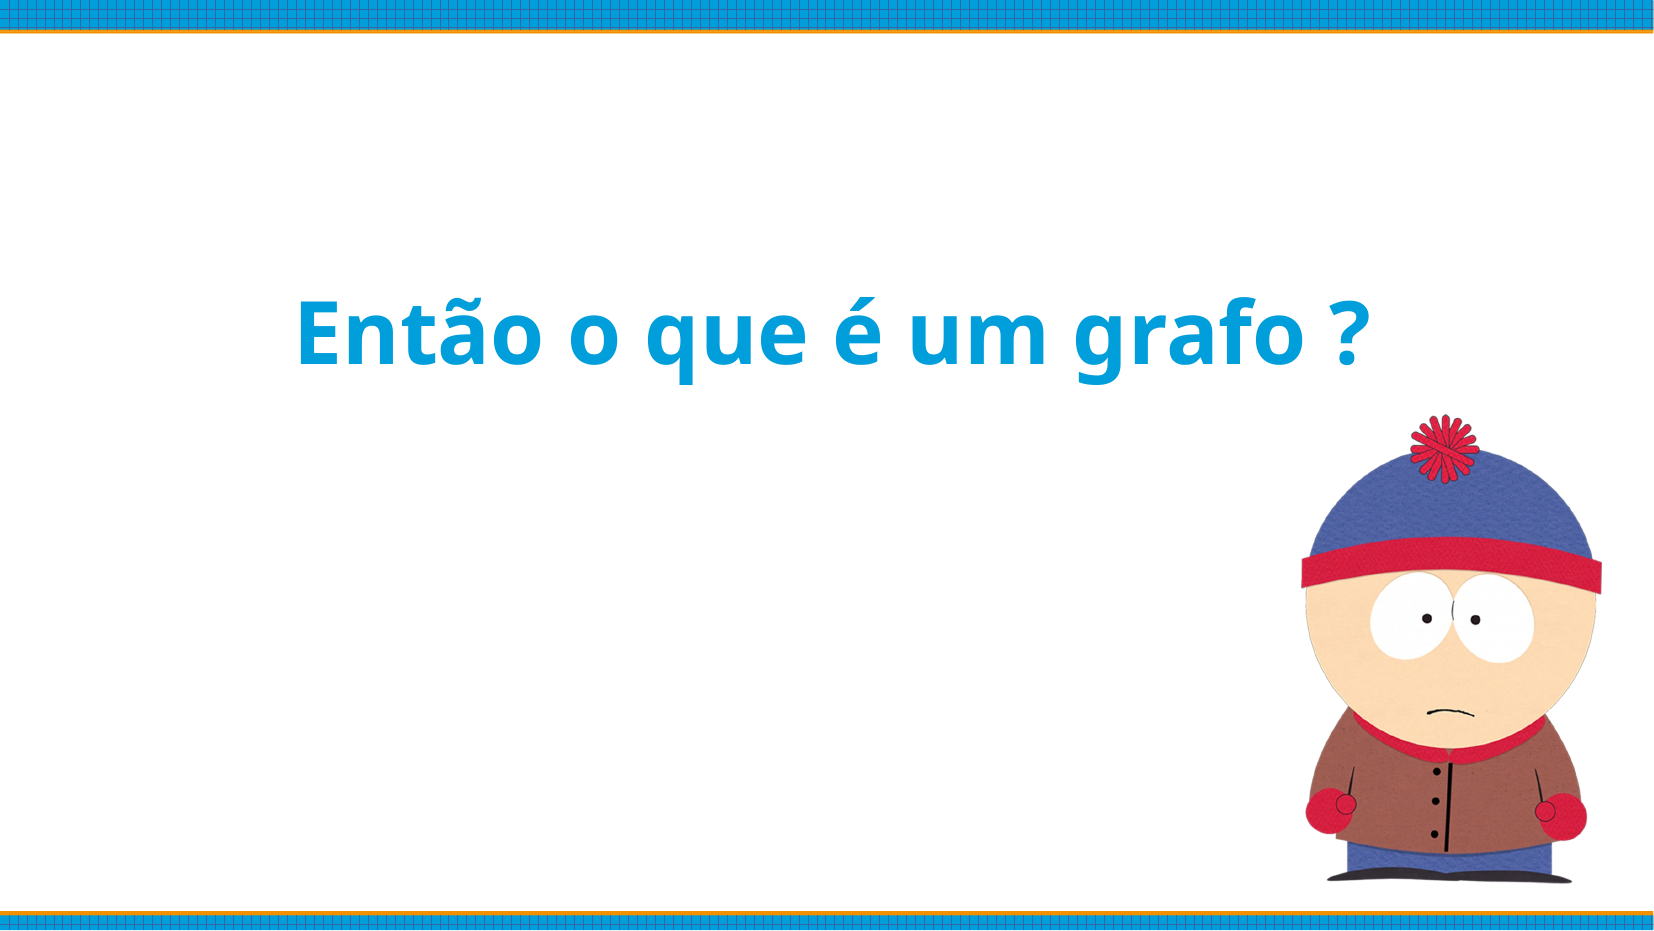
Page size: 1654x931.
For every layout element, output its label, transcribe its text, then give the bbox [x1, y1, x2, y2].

subtitle Então o que é um grafo ? [88, 0, 1577, 691]
picture [1299, 413, 1602, 886]
